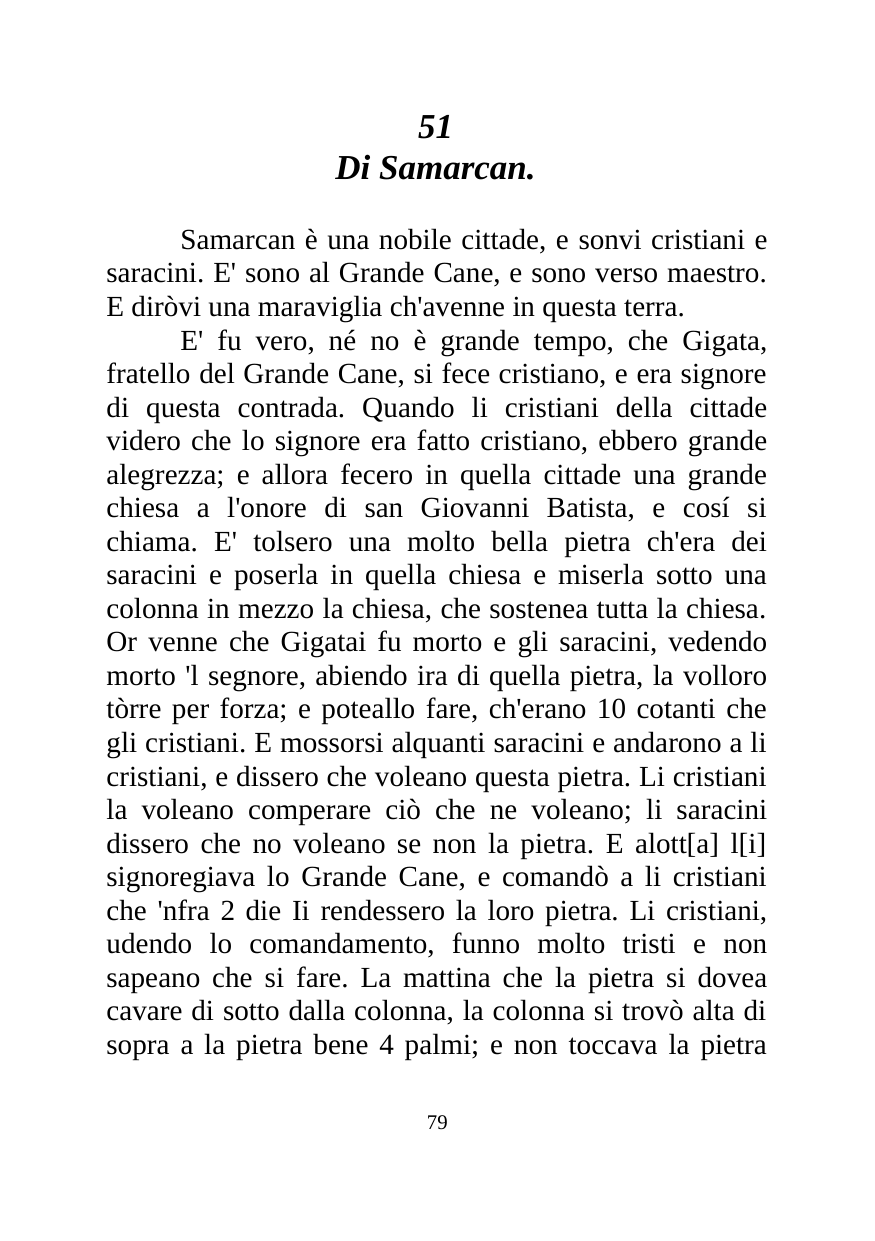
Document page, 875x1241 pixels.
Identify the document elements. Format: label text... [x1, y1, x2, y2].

text E' fu vero, né no è grande tempo, che Gigata, fratello del Grande Cane, si fece cristiano, e era signore di questa contrada. Quando li cristiani della cittade videro che lo signore era fatto cristiano, ebbero grande alegrezza; e allora fecero in quella cittade una grande chiesa a l'onore di san Giovanni Batista, e cosí si chiama. E' tolsero una molto bella pietra ch'era dei saracini e poserla in quella chiesa e miserla sotto una colonna in mezzo la chiesa, che sostenea tutta la chiesa. Or venne che Gigatai fu morto e gli saracini, vedendo morto 'l segnore, abiendo ira di quella pietra, la volloro tòrre per forza; e poteallo fare, ch'erano 10 cotanti che gli cristiani. E mossorsi alquanti saracini e andarono a li cristiani, e dissero che voleano questa pietra. Li cristiani la voleano comperare ciò che ne voleano; li saracini dissero che no voleano se non la pietra. E alott[a] l[i] signoregiava lo Grande Cane, e comandò a li cristiani che 'nfra 2 die Ii rendessero la loro pietra. Li cristiani, udendo lo comandamento, funno molto tristi e non sapeano che si fare. La mattina che la pietra si dovea cavare di sotto dalla colonna, la colonna si trovò alta di sopra a la pietra bene 4 palmi; e non toccava la pietra [106, 323, 768, 1061]
subtitle 51 Di Samarcan. [106, 106, 768, 187]
text Samarcan è una nobile cittade, e sonvi cristiani e saracini. E' sono al Grande Cane, e sono verso maestro. E diròvi una maraviglia ch'avenne in questa terra. [106, 222, 768, 323]
